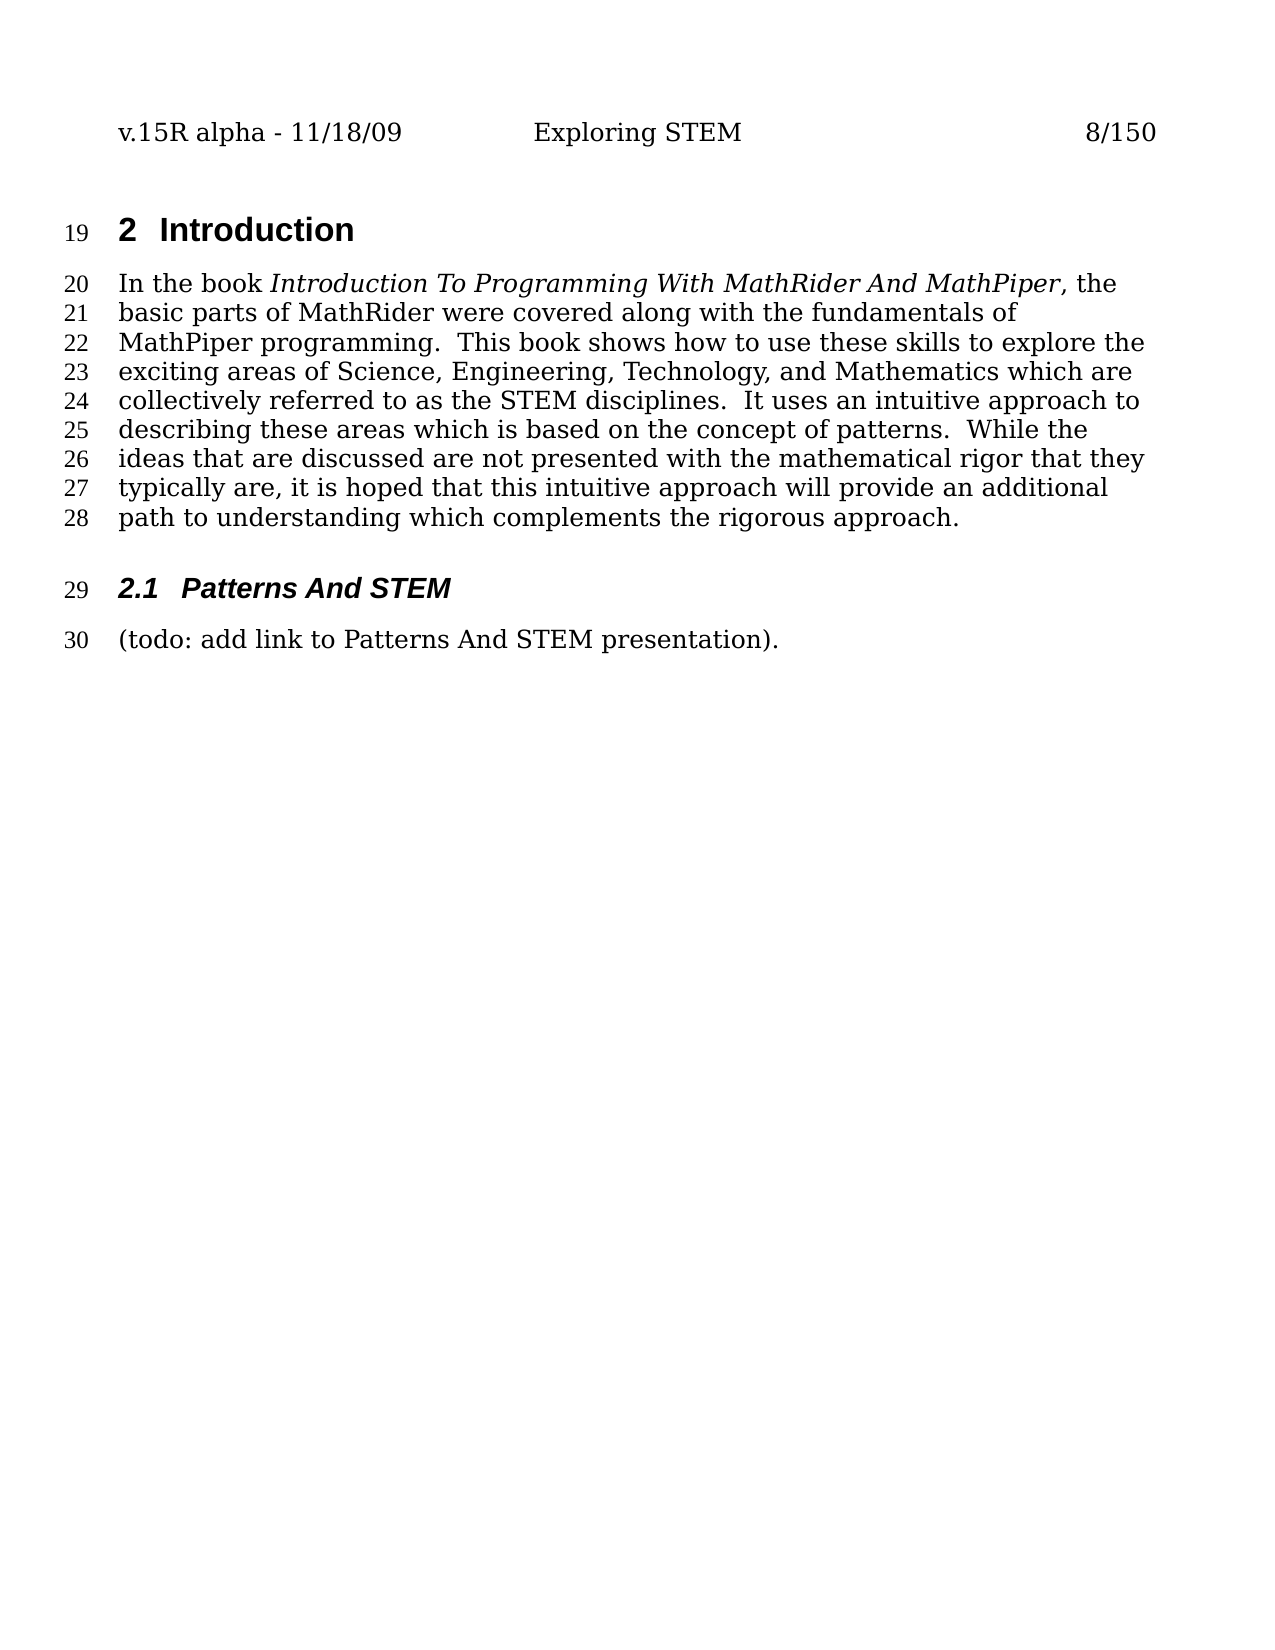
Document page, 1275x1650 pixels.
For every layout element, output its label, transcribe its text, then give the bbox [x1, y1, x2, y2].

text (todo: add link to Patterns And STEM presentation). [118, 625, 1157, 654]
text In the book Introduction To Programming With MathRider And MathPiper, the basic parts of MathRider were covered along with the fundamentals of MathPiper programming. This book shows how to use these skills to explore the exciting areas of Science, Engineering, Technology, and Mathematics which are collectively referred to as the STEM disciplines. It uses an intuitive approach to describing these areas which is based on the concept of patterns. While the ideas that are discussed are not presented with the mathematical rigor that they typically are, it is hoped that this intuitive approach will provide an additional path to understanding which complements the rigorous approach. [118, 269, 1157, 532]
subtitle Patterns And STEM [118, 571, 1157, 604]
subtitle Introduction [118, 210, 1157, 248]
